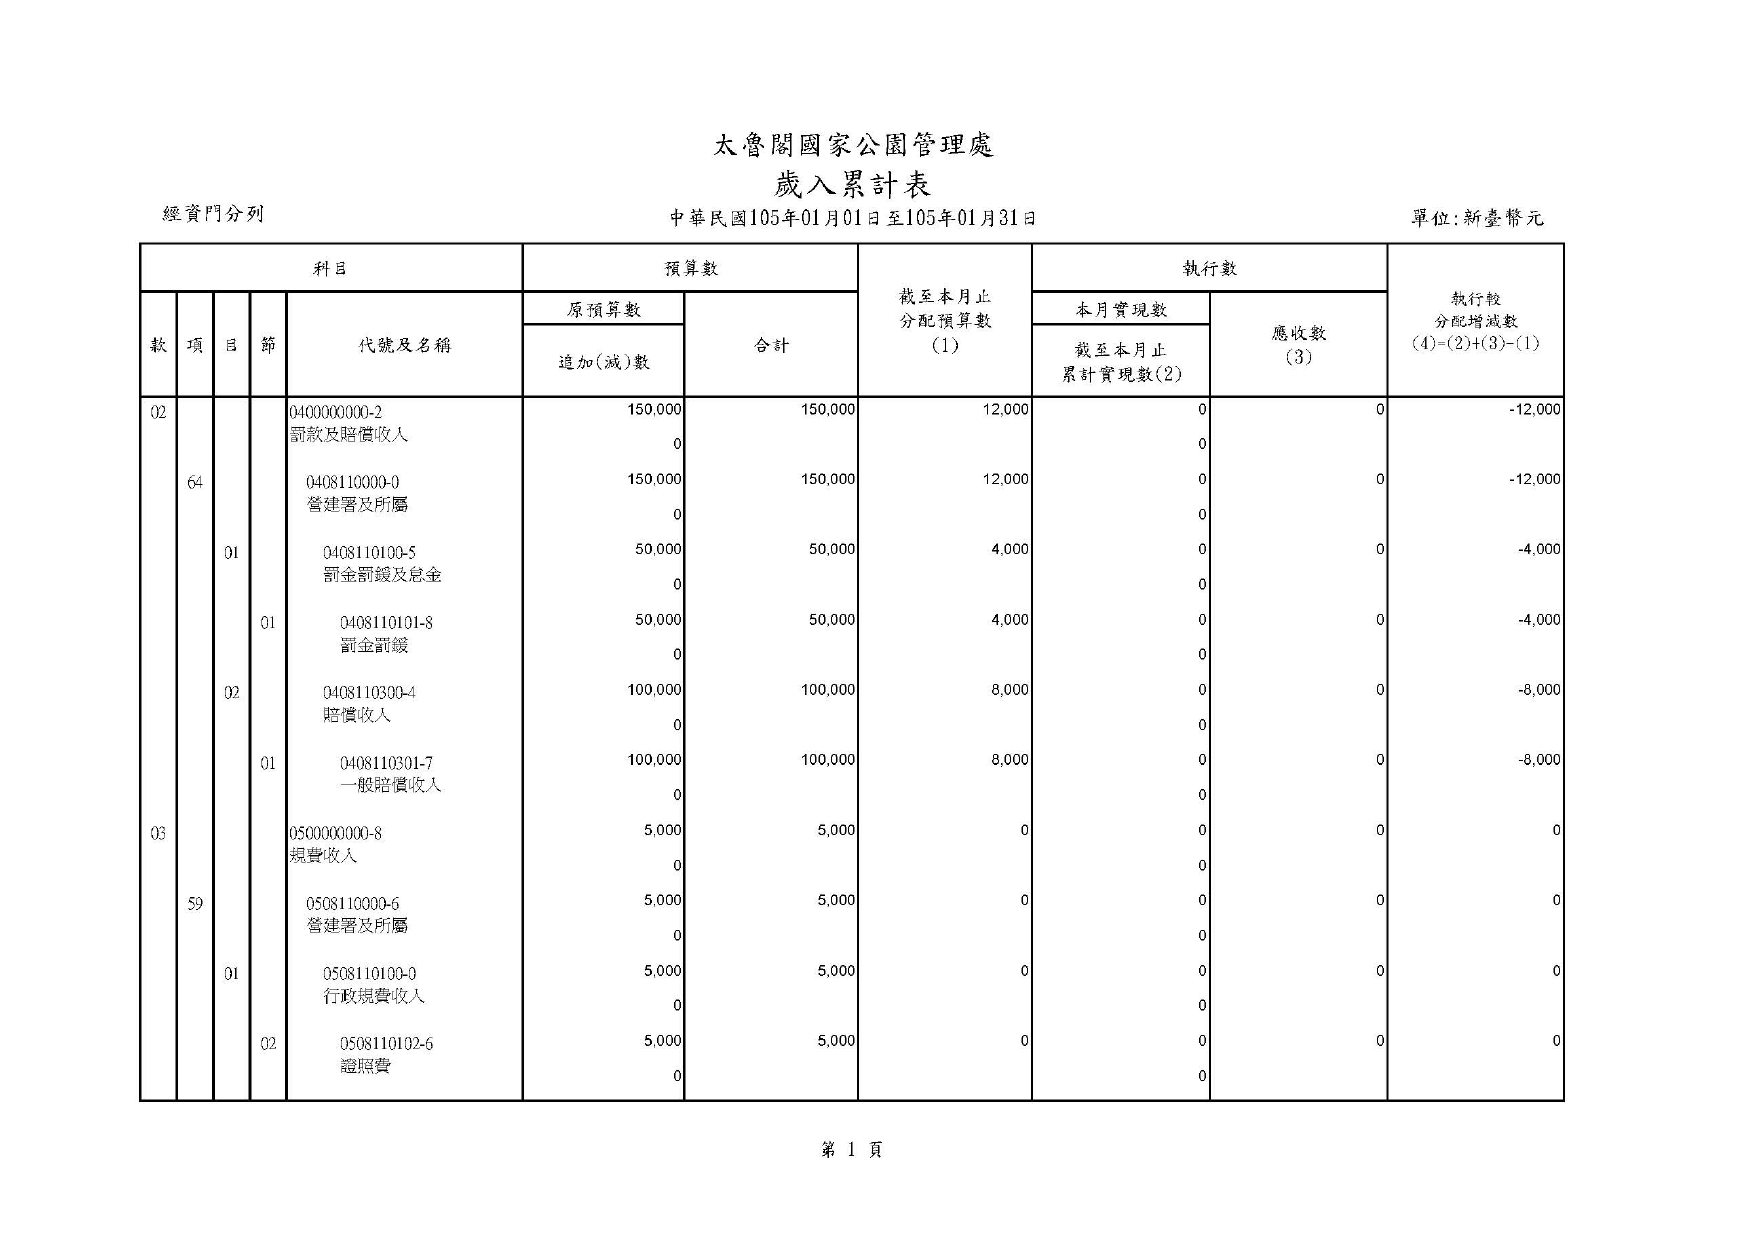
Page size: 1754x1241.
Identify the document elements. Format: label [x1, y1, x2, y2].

picture [59, 82, 1646, 1164]
